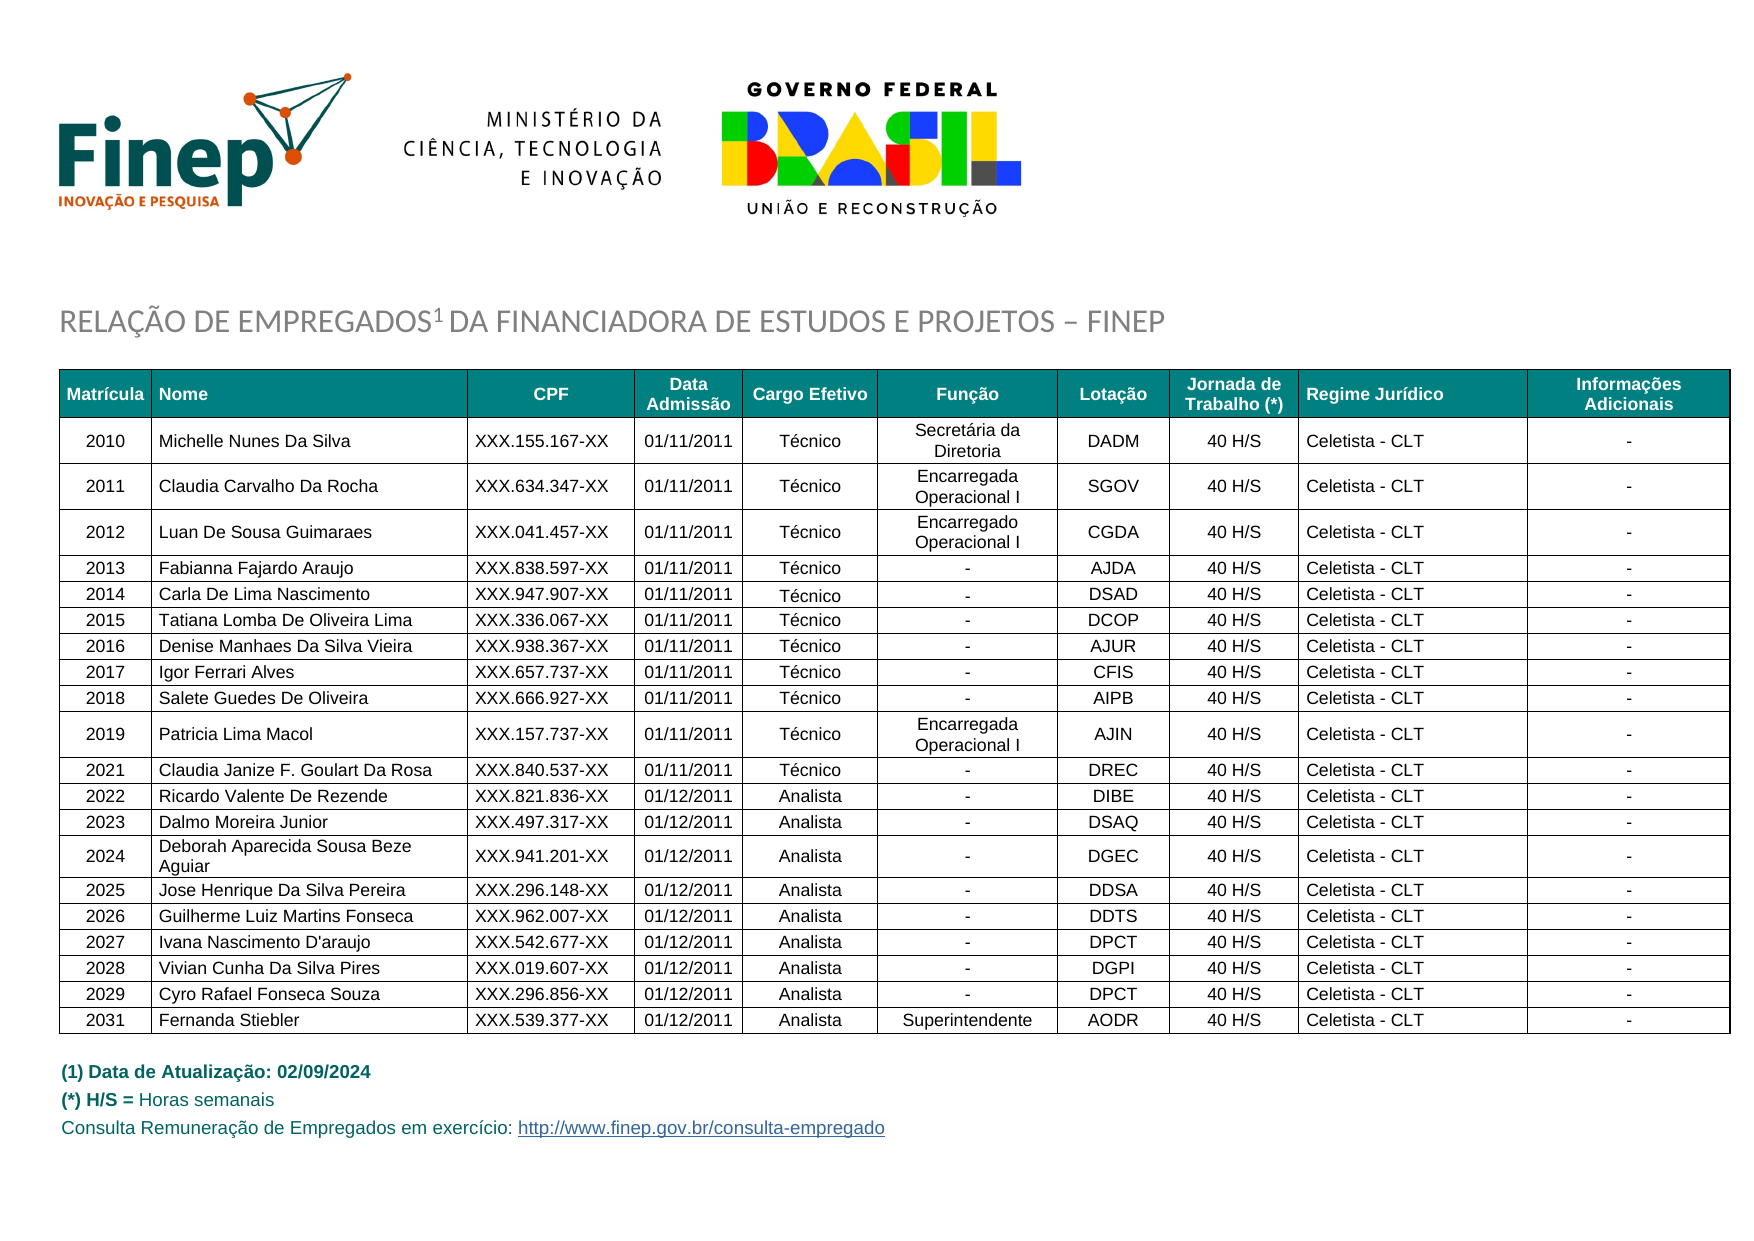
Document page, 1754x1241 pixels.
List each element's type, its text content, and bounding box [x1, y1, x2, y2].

table_cell - [878, 686, 1057, 711]
table_cell Técnico [743, 556, 877, 581]
table_cell - [1528, 956, 1729, 981]
table_cell XXX.947.907-XX [468, 582, 634, 607]
table_cell AIPB [1058, 686, 1169, 711]
table_cell Superintendente [878, 1008, 1057, 1033]
table_cell 40 H/S [1170, 836, 1298, 877]
table_cell 2017 [60, 660, 151, 685]
table_cell - [878, 784, 1057, 809]
table_cell Fernanda Stiebler [152, 1008, 467, 1033]
table_cell - [878, 582, 1057, 607]
table_cell - [878, 556, 1057, 581]
table_cell 40 H/S [1170, 582, 1298, 607]
table_cell Celetista - CLT [1299, 556, 1527, 581]
table_cell 01/11/2011 [635, 556, 742, 581]
table_header Lotação [1058, 370, 1169, 417]
table_cell 40 H/S [1170, 634, 1298, 659]
table_cell - [1528, 904, 1729, 929]
table_cell 40 H/S [1170, 982, 1298, 1007]
table_cell 01/11/2011 [635, 464, 742, 509]
table_cell Técnico [743, 712, 877, 757]
table_cell XXX.336.067-XX [468, 608, 634, 633]
table_cell Celetista - CLT [1299, 904, 1527, 929]
table_cell 2011 [60, 464, 151, 509]
table_cell 40 H/S [1170, 930, 1298, 955]
table_cell - [1528, 660, 1729, 685]
table_cell Técnico [743, 582, 877, 607]
table_cell 2026 [60, 904, 151, 929]
table_cell XXX.542.677-XX [468, 930, 634, 955]
table_cell Fabianna Fajardo Araujo [152, 556, 467, 581]
table_cell Celetista - CLT [1299, 836, 1527, 877]
table_cell 01/11/2011 [635, 418, 742, 463]
table_cell XXX.497.317-XX [468, 810, 634, 835]
table_cell 2024 [60, 836, 151, 877]
table_cell 01/11/2011 [635, 510, 742, 554]
table_cell Celetista - CLT [1299, 956, 1527, 981]
table_cell - [1528, 510, 1729, 554]
table_cell Analista [743, 878, 877, 903]
table_cell Técnico [743, 660, 877, 685]
table_cell - [1528, 810, 1729, 835]
table_cell Celetista - CLT [1299, 758, 1527, 783]
table_cell XXX.041.457-XX [468, 510, 634, 554]
table_cell DSAD [1058, 582, 1169, 607]
table_cell AODR [1058, 1008, 1169, 1033]
table_cell 2021 [60, 758, 151, 783]
table_header CPF [468, 370, 634, 417]
table_cell Secretária da Diretoria [878, 418, 1057, 463]
table_cell Técnico [743, 686, 877, 711]
table_cell 2013 [60, 556, 151, 581]
table_cell Deborah Aparecida Sousa Beze Aguiar [152, 836, 467, 877]
table_cell 2018 [60, 686, 151, 711]
table_cell Celetista - CLT [1299, 712, 1527, 757]
table_cell XXX.296.856-XX [468, 982, 634, 1007]
table_cell 40 H/S [1170, 660, 1298, 685]
table_header Jornada de Trabalho (*) [1170, 370, 1298, 417]
table_cell Celetista - CLT [1299, 686, 1527, 711]
table_cell Analista [743, 904, 877, 929]
table_cell 01/12/2011 [635, 810, 742, 835]
table_cell 2031 [60, 1008, 151, 1033]
table_cell - [878, 758, 1057, 783]
table_cell Celetista - CLT [1299, 608, 1527, 633]
table_cell Analista [743, 982, 877, 1007]
table_cell 01/12/2011 [635, 784, 742, 809]
table_cell Celetista - CLT [1299, 982, 1527, 1007]
table_cell - [1528, 712, 1729, 757]
table_cell Jose Henrique Da Silva Pereira [152, 878, 467, 903]
table_cell 01/11/2011 [635, 582, 742, 607]
table_cell XXX.666.927-XX [468, 686, 634, 711]
table_cell - [878, 634, 1057, 659]
table_cell - [878, 660, 1057, 685]
table_cell Celetista - CLT [1299, 582, 1527, 607]
table_cell 40 H/S [1170, 810, 1298, 835]
table_cell 40 H/S [1170, 464, 1298, 509]
table_cell - [1528, 758, 1729, 783]
table_cell Técnico [743, 464, 877, 509]
table_cell - [1528, 982, 1729, 1007]
table_cell - [1528, 1008, 1729, 1033]
table_cell - [1528, 464, 1729, 509]
table_cell - [1528, 784, 1729, 809]
table_cell Técnico [743, 418, 877, 463]
table_cell CGDA [1058, 510, 1169, 554]
table_cell 01/11/2011 [635, 686, 742, 711]
table_cell Técnico [743, 510, 877, 554]
table_cell DDSA [1058, 878, 1169, 903]
table_header Função [878, 370, 1057, 417]
table_cell - [878, 836, 1057, 877]
table_cell Analista [743, 836, 877, 877]
table_cell DPCT [1058, 982, 1169, 1007]
table_cell 01/11/2011 [635, 608, 742, 633]
table_cell Celetista - CLT [1299, 930, 1527, 955]
table_cell 2014 [60, 582, 151, 607]
table_cell DGPI [1058, 956, 1169, 981]
table_cell DREC [1058, 758, 1169, 783]
table_cell 40 H/S [1170, 878, 1298, 903]
table_header Nome [152, 370, 467, 417]
table_cell Luan De Sousa Guimaraes [152, 510, 467, 554]
table_cell Técnico [743, 608, 877, 633]
table_cell AJDA [1058, 556, 1169, 581]
table_cell 2025 [60, 878, 151, 903]
table_cell 01/12/2011 [635, 930, 742, 955]
table_cell - [1528, 930, 1729, 955]
table_cell Encarregada Operacional I [878, 712, 1057, 757]
table_cell XXX.155.167-XX [468, 418, 634, 463]
table_cell DADM [1058, 418, 1169, 463]
table_cell Claudia Carvalho Da Rocha [152, 464, 467, 509]
table_cell Denise Manhaes Da Silva Vieira [152, 634, 467, 659]
table_cell 40 H/S [1170, 418, 1298, 463]
table_cell Analista [743, 784, 877, 809]
table_cell Técnico [743, 758, 877, 783]
table_cell Celetista - CLT [1299, 634, 1527, 659]
table_cell - [878, 608, 1057, 633]
table_cell 40 H/S [1170, 510, 1298, 554]
table_cell SGOV [1058, 464, 1169, 509]
table_cell 01/11/2011 [635, 660, 742, 685]
table_cell - [1528, 418, 1729, 463]
table_cell Celetista - CLT [1299, 660, 1527, 685]
table_cell Encarregada Operacional I [878, 464, 1057, 509]
table_cell Tatiana Lomba De Oliveira Lima [152, 608, 467, 633]
table_cell Salete Guedes De Oliveira [152, 686, 467, 711]
table_cell Dalmo Moreira Junior [152, 810, 467, 835]
table_cell 40 H/S [1170, 784, 1298, 809]
table_cell 40 H/S [1170, 686, 1298, 711]
table_cell XXX.938.367-XX [468, 634, 634, 659]
table_cell Ricardo Valente De Rezende [152, 784, 467, 809]
table_cell Ivana Nascimento D'araujo [152, 930, 467, 955]
table_cell 40 H/S [1170, 956, 1298, 981]
table_cell DPCT [1058, 930, 1169, 955]
table_cell Encarregado Operacional I [878, 510, 1057, 554]
table_cell XXX.838.597-XX [468, 556, 634, 581]
table_cell Patricia Lima Macol [152, 712, 467, 757]
table_cell Celetista - CLT [1299, 1008, 1527, 1033]
table_cell 40 H/S [1170, 904, 1298, 929]
table_cell Celetista - CLT [1299, 464, 1527, 509]
table_cell 2015 [60, 608, 151, 633]
table_cell 2029 [60, 982, 151, 1007]
table_cell 01/11/2011 [635, 634, 742, 659]
table_cell 01/12/2011 [635, 1008, 742, 1033]
table_cell Celetista - CLT [1299, 878, 1527, 903]
table_cell 40 H/S [1170, 1008, 1298, 1033]
table_cell Claudia Janize F. Goulart Da Rosa [152, 758, 467, 783]
table_cell AJIN [1058, 712, 1169, 757]
table_cell - [1528, 836, 1729, 877]
table_cell - [1528, 608, 1729, 633]
table_cell Guilherme Luiz Martins Fonseca [152, 904, 467, 929]
table_cell 01/12/2011 [635, 836, 742, 877]
table_cell 2027 [60, 930, 151, 955]
table_cell 01/12/2011 [635, 904, 742, 929]
table_cell Celetista - CLT [1299, 510, 1527, 554]
table_cell 2022 [60, 784, 151, 809]
table_cell Igor Ferrari Alves [152, 660, 467, 685]
table_cell - [878, 878, 1057, 903]
table_cell DGEC [1058, 836, 1169, 877]
table_cell DIBE [1058, 784, 1169, 809]
table_cell DDTS [1058, 904, 1169, 929]
table_header Data Admissão [635, 370, 742, 417]
table_cell XXX.296.148-XX [468, 878, 634, 903]
table_cell XXX.941.201-XX [468, 836, 634, 877]
table_header Cargo Efetivo [743, 370, 877, 417]
table_cell 01/12/2011 [635, 982, 742, 1007]
table_cell 2016 [60, 634, 151, 659]
table_header Informações Adicionais [1528, 370, 1729, 417]
table_cell CFIS [1058, 660, 1169, 685]
table_cell 2012 [60, 510, 151, 554]
table_cell DSAQ [1058, 810, 1169, 835]
table_cell XXX.539.377-XX [468, 1008, 634, 1033]
table_cell Técnico [743, 634, 877, 659]
table_cell 2023 [60, 810, 151, 835]
table_cell - [878, 982, 1057, 1007]
table_cell XXX.962.007-XX [468, 904, 634, 929]
table_cell 2028 [60, 956, 151, 981]
table_cell - [878, 810, 1057, 835]
table_cell XXX.821.836-XX [468, 784, 634, 809]
table_cell 01/11/2011 [635, 712, 742, 757]
table_cell - [1528, 556, 1729, 581]
table_cell - [1528, 686, 1729, 711]
table_cell 01/12/2011 [635, 878, 742, 903]
table_cell 40 H/S [1170, 608, 1298, 633]
table_cell 2010 [60, 418, 151, 463]
table_cell Analista [743, 1008, 877, 1033]
table_cell Celetista - CLT [1299, 810, 1527, 835]
table_cell 40 H/S [1170, 556, 1298, 581]
table_cell 01/11/2011 [635, 758, 742, 783]
table_header Matrícula [60, 370, 151, 417]
table_cell Analista [743, 956, 877, 981]
table_cell Vivian Cunha Da Silva Pires [152, 956, 467, 981]
table_cell Celetista - CLT [1299, 784, 1527, 809]
table_cell - [878, 904, 1057, 929]
table_cell - [878, 956, 1057, 981]
table_cell XXX.657.737-XX [468, 660, 634, 685]
table_cell 40 H/S [1170, 712, 1298, 757]
table_cell - [1528, 582, 1729, 607]
table_cell XXX.634.347-XX [468, 464, 634, 509]
table_cell AJUR [1058, 634, 1169, 659]
table_cell Celetista - CLT [1299, 418, 1527, 463]
table_cell 40 H/S [1170, 758, 1298, 783]
table_cell DCOP [1058, 608, 1169, 633]
table_cell XXX.019.607-XX [468, 956, 634, 981]
table_cell - [1528, 634, 1729, 659]
table_cell Cyro Rafael Fonseca Souza [152, 982, 467, 1007]
table_header Regime Jurídico [1299, 370, 1527, 417]
table_cell XXX.840.537-XX [468, 758, 634, 783]
table_cell - [878, 930, 1057, 955]
table_cell 2019 [60, 712, 151, 757]
table_cell Michelle Nunes Da Silva [152, 418, 467, 463]
table_cell Analista [743, 810, 877, 835]
table_cell - [1528, 878, 1729, 903]
table_cell Carla De Lima Nascimento [152, 582, 467, 607]
table_cell 01/12/2011 [635, 956, 742, 981]
table_cell Analista [743, 930, 877, 955]
table_cell XXX.157.737-XX [468, 712, 634, 757]
